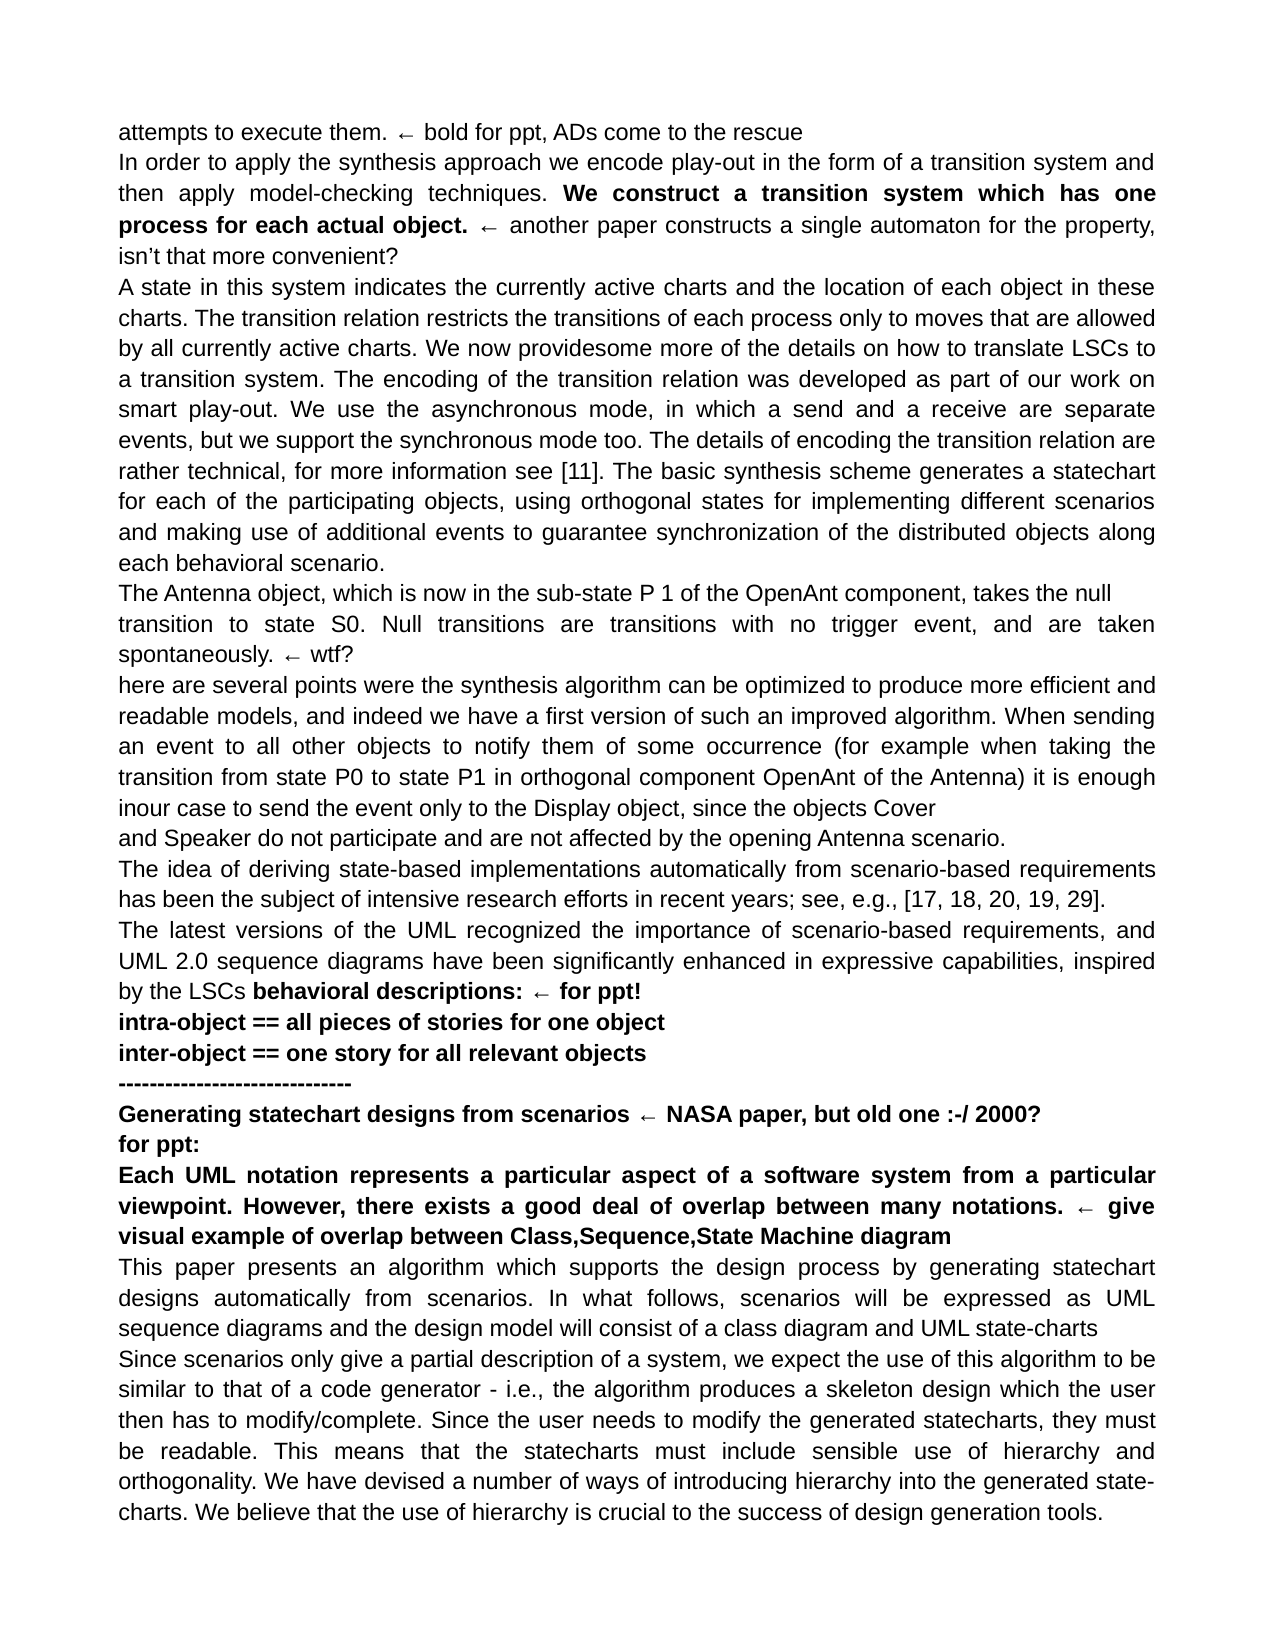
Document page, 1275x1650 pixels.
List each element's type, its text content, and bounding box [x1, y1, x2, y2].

text here are several points were the synthesis algorithm can be optimized to produce more efficient and readable models, and indeed we have a first version of such an improved algorithm. When sending an event to all other objects to notify them of some occurrence (for example when taking the transition from state P0 to state P1 in orthogonal component OpenAnt of the Antenna) it is enough inour case to send the event only to the Display object, since the objects Cover [118, 671, 1157, 821]
text This paper presents an algorithm which supports the design process by generating statechart designs automatically from scenarios. In what follows, scenarios will be expressed as UML sequence diagrams and the design model will consist of a class diagram and UML state-charts [118, 1253, 1157, 1341]
text Each UML notation represents a particular aspect of a software system from a particular viewpoint. However, there exists a good deal of overlap between many notations. ← give visual example of overlap between Class,Sequence,State Machine diagram [118, 1161, 1157, 1249]
text intra-object == all pieces of stories for one object [118, 1008, 1157, 1035]
text ------------------------------ [118, 1069, 1157, 1096]
text for ppt: [118, 1131, 1157, 1158]
text In order to apply the synthesis approach we encode play-out in the form of a transition system and then apply model-checking techniques. We construct a transition system which has one process for each actual object. ← another paper constructs a single automaton for the property, isn’t that more convenient? [118, 149, 1157, 269]
text and Speaker do not participate and are not affected by the opening Antenna scenario. [118, 824, 1157, 851]
text A state in this system indicates the currently active charts and the location of each object in these charts. The transition relation restricts the transitions of each process only to moves that are allowed by all currently active charts. We now providesome more of the details on how to translate LSCs to a transition system. The encoding of the transition relation was developed as part of our work on smart play-out. We use the asynchronous mode, in which a send and a receive are separate events, but we support the synchronous mode too. The details of encoding the transition relation are rather technical, for more information see [11]. The basic synthesis scheme generates a statechart for each of the participating objects, using orthogonal states for implementing different scenarios and making use of additional events to guarantee synchronization of the distributed objects along each behavioral scenario. [118, 273, 1157, 576]
text The Antenna object, which is now in the sub-state P 1 of the OpenAnt component, takes the null [118, 579, 1157, 606]
text attempts to execute them. ← bold for ppt, ADs come to the rescue [118, 118, 1157, 145]
text Generating statechart designs from scenarios ← NASA paper, but old one :-/ 2000? [118, 1100, 1157, 1127]
text Since scenarios only give a partial description of a system, we expect the use of this algorithm to be similar to that of a code generator - i.e., the algorithm produces a skeleton design which the user then has to modify/complete. Since the user needs to modify the generated statecharts, they must be readable. This means that the statecharts must include sensible use of hierarchy and orthogonality. We have devised a number of ways of introducing hierarchy into the generated state-charts. We believe that the use of hierarchy is crucial to the success of design generation tools. [118, 1345, 1157, 1525]
text The idea of deriving state-based implementations automatically from scenario-based requirements has been the subject of intensive research efforts in recent years; see, e.g., [17, 18, 20, 19, 29]. [118, 855, 1157, 913]
text transition to state S0. Null transitions are transitions with no trigger event, and are taken spontaneously. ← wtf? [118, 610, 1157, 668]
text The latest versions of the UML recognized the importance of scenario-based requirements, and UML 2.0 sequence diagrams have been significantly enhanced in expressive capabilities, inspired by the LSCs behavioral descriptions: ← for ppt! [118, 916, 1157, 1004]
text inter-object == one story for all relevant objects [118, 1039, 1157, 1066]
